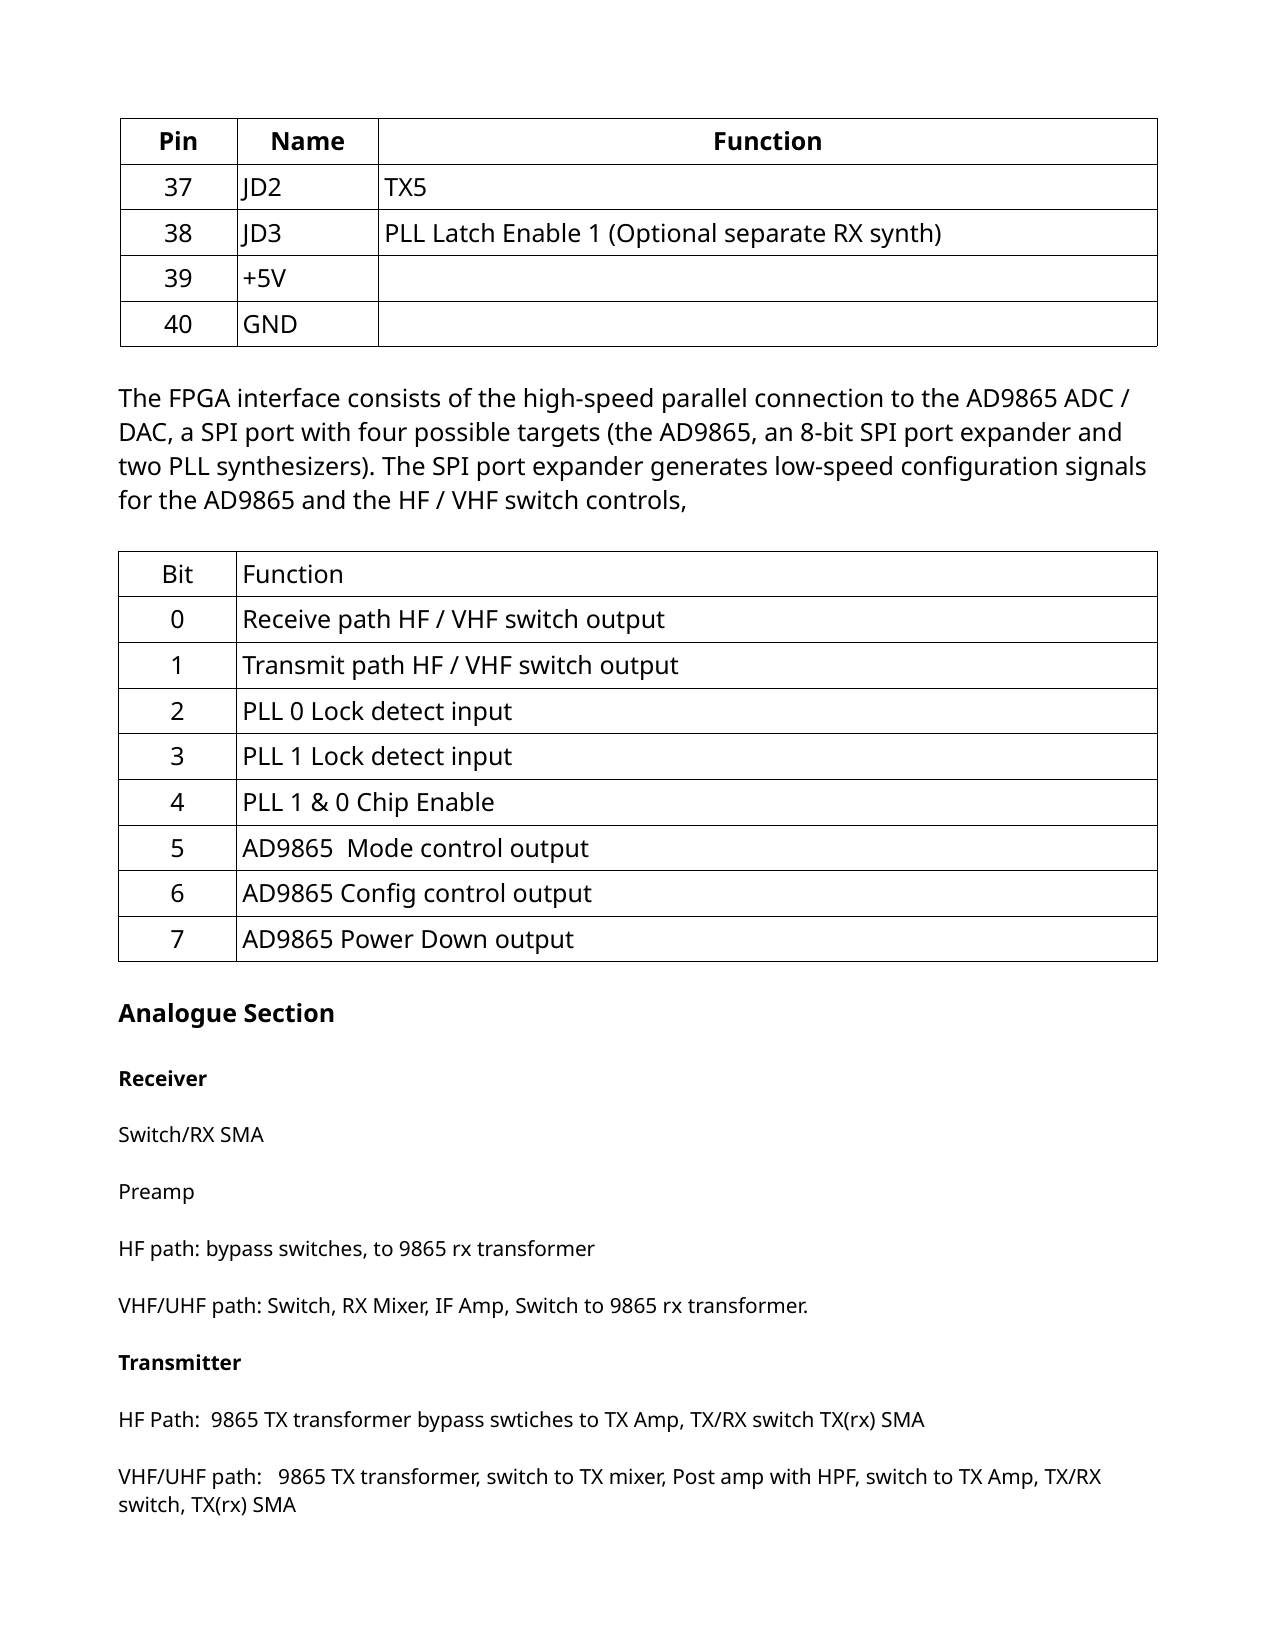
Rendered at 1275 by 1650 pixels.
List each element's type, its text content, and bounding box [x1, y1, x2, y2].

text Receiver [118, 1064, 1157, 1092]
table_cell +5V [238, 256, 378, 301]
text Analogue Section [118, 996, 1157, 1029]
table_header Function [379, 119, 1157, 164]
table_cell PLL 0 Lock detect input [237, 689, 1157, 733]
text HF Path: 9865 TX transformer bypass swtiches to TX Amp, TX/RX switch TX(rx) SMA [118, 1405, 1157, 1433]
table_cell AD9865 Power Down output [237, 917, 1157, 961]
text Switch/RX SMA [118, 1121, 1157, 1149]
table_cell AD9865 Config control output [237, 871, 1157, 916]
table_cell 39 [121, 256, 237, 301]
table_cell 0 [119, 597, 236, 642]
table_cell 7 [119, 917, 236, 961]
table_header Bit [119, 552, 236, 596]
text Preamp [118, 1177, 1157, 1206]
text VHF/UHF path: Switch, RX Mixer, IF Amp, Switch to 9865 rx transformer. [118, 1291, 1157, 1319]
table_cell Transmit path HF / VHF switch output [237, 643, 1157, 688]
table_cell PLL 1 & 0 Chip Enable [237, 780, 1157, 824]
table_header Name [238, 119, 378, 164]
text The FPGA interface consists of the high-speed parallel connection to the AD9865 ADC / DAC, a SPI port with four possible targets (the AD9865, an 8-bit SPI port expander and two PLL synthesizers). The SPI port expander generates low-speed configuration signals for the AD9865 and the HF / VHF switch controls, [118, 380, 1157, 517]
table_cell PLL 1 Lock detect input [237, 734, 1157, 779]
table_header Function [237, 552, 1157, 596]
table_cell [379, 256, 1157, 301]
table_cell Receive path HF / VHF switch output [237, 597, 1157, 642]
table_cell 4 [119, 780, 236, 824]
text HF path: bypass switches, to 9865 rx transformer [118, 1234, 1157, 1263]
text VHF/UHF path: 9865 TX transformer, switch to TX mixer, Post amp with HPF, switch to TX Amp, TX/RX switch, TX(rx) SMA [118, 1462, 1157, 1519]
table_header Pin [121, 119, 237, 164]
table_cell 1 [119, 643, 236, 688]
table_cell [379, 302, 1157, 346]
table_cell JD3 [238, 210, 378, 255]
text Transmitter [118, 1348, 1157, 1376]
table_cell TX5 [379, 165, 1157, 209]
table_cell 3 [119, 734, 236, 779]
table_cell GND [238, 302, 378, 346]
table_cell 38 [121, 210, 237, 255]
table_cell AD9865 Mode control output [237, 826, 1157, 870]
table_cell 40 [121, 302, 237, 346]
table_cell 2 [119, 689, 236, 733]
table_cell 6 [119, 871, 236, 916]
table_cell JD2 [238, 165, 378, 209]
table_cell 37 [121, 165, 237, 209]
table_cell 5 [119, 826, 236, 870]
table_cell PLL Latch Enable 1 (Optional separate RX synth) [379, 210, 1157, 255]
